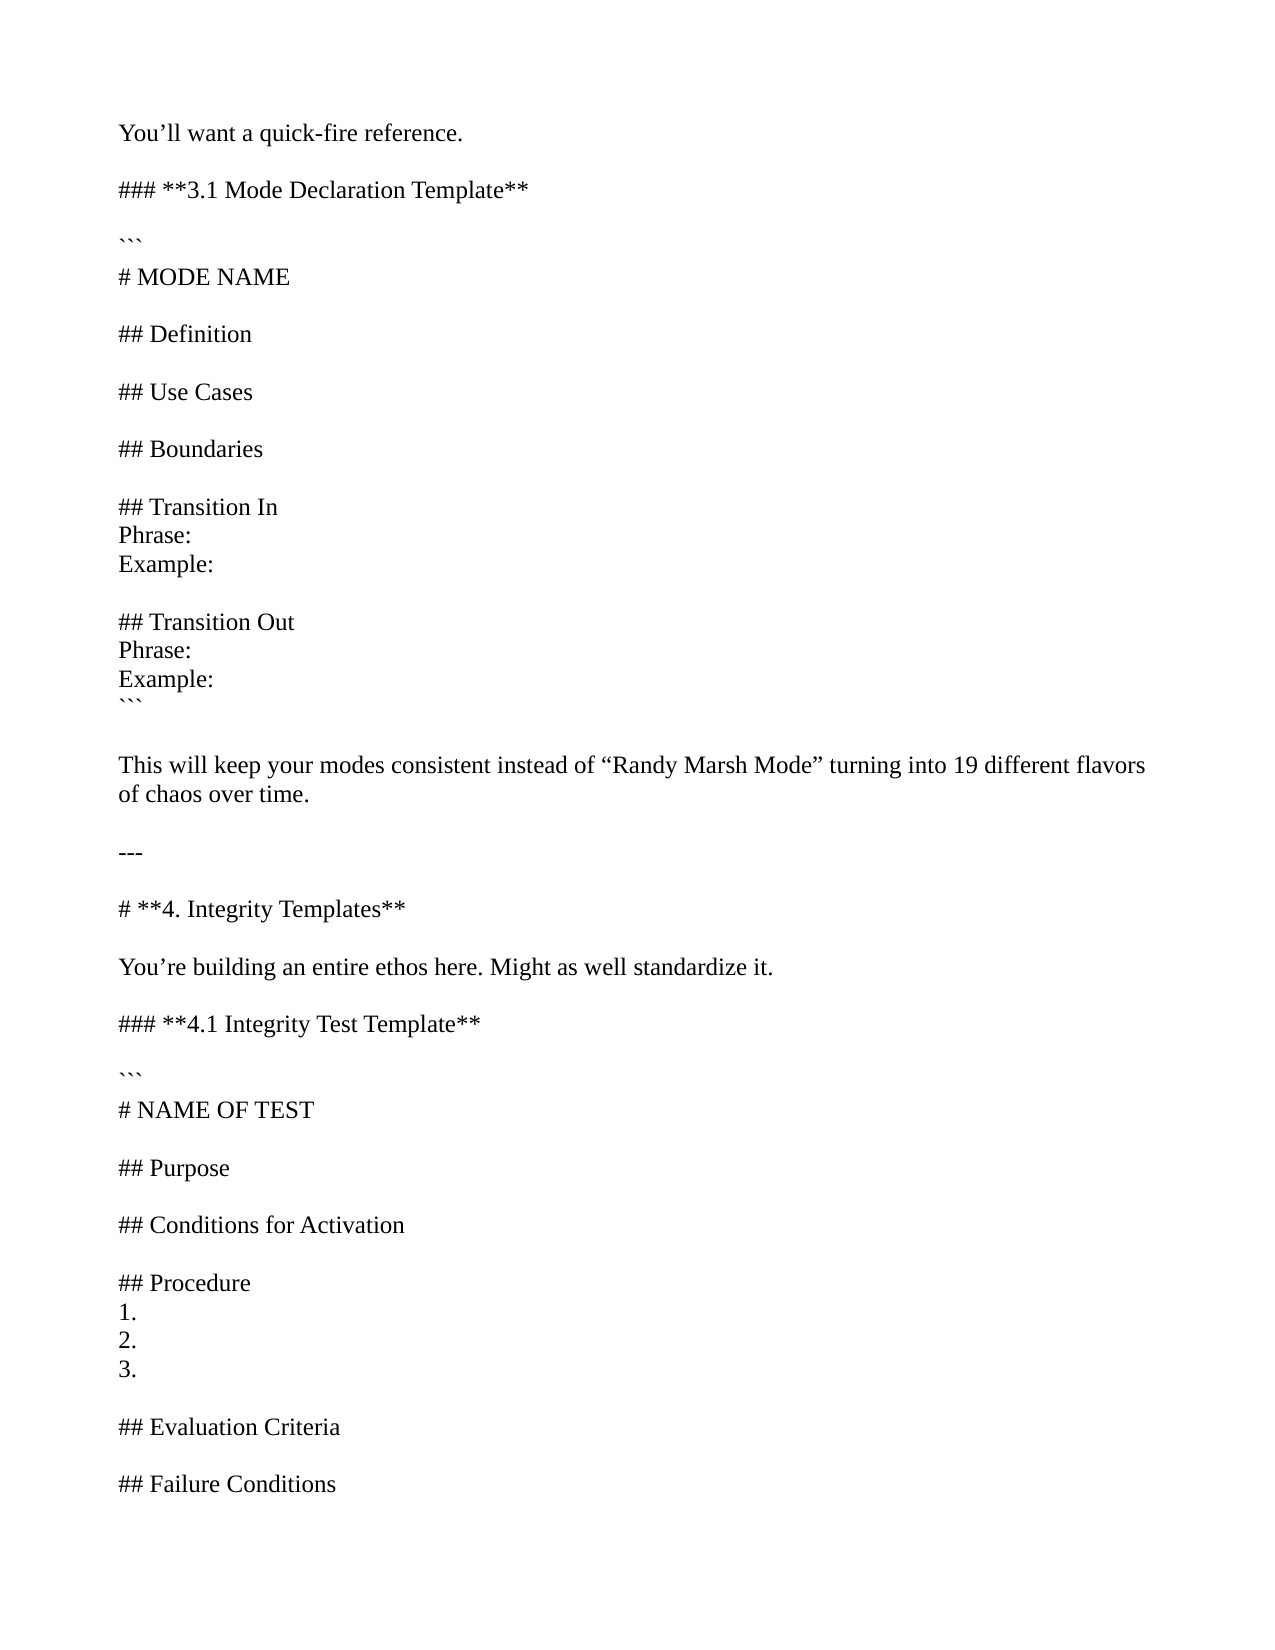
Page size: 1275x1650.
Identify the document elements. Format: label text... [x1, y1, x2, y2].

text ### **3.1 Mode Declaration Template** [118, 176, 1157, 204]
text You’ll want a quick-fire reference. [118, 118, 1157, 147]
text Example: [118, 549, 1157, 578]
text 2. [118, 1326, 1157, 1354]
text ## Procedure [118, 1268, 1157, 1297]
text ## Failure Conditions [118, 1469, 1157, 1498]
text 3. [118, 1354, 1157, 1383]
text Example: [118, 664, 1157, 693]
text ## Boundaries [118, 434, 1157, 463]
text ## Transition Out [118, 607, 1157, 636]
text --- [118, 837, 1157, 866]
text ### **4.1 Integrity Test Template** [118, 1009, 1157, 1038]
text ``` [118, 233, 1157, 262]
text You’re building an entire ethos here. Might as well standardize it. [118, 952, 1157, 981]
text # MODE NAME [118, 262, 1157, 291]
text Phrase: [118, 636, 1157, 664]
text 1. [118, 1297, 1157, 1326]
text ``` [118, 1067, 1157, 1096]
text ## Conditions for Activation [118, 1211, 1157, 1239]
text ## Transition In [118, 492, 1157, 521]
text ``` [118, 693, 1157, 722]
text ## Use Cases [118, 377, 1157, 406]
text ## Definition [118, 319, 1157, 348]
text ## Purpose [118, 1153, 1157, 1182]
text ## Evaluation Criteria [118, 1412, 1157, 1441]
text # NAME OF TEST [118, 1096, 1157, 1124]
text This will keep your modes consistent instead of “Randy Marsh Mode” turning into 19 different flavors of chaos over time. [118, 751, 1157, 808]
text Phrase: [118, 521, 1157, 549]
text # **4. Integrity Templates** [118, 894, 1157, 923]
